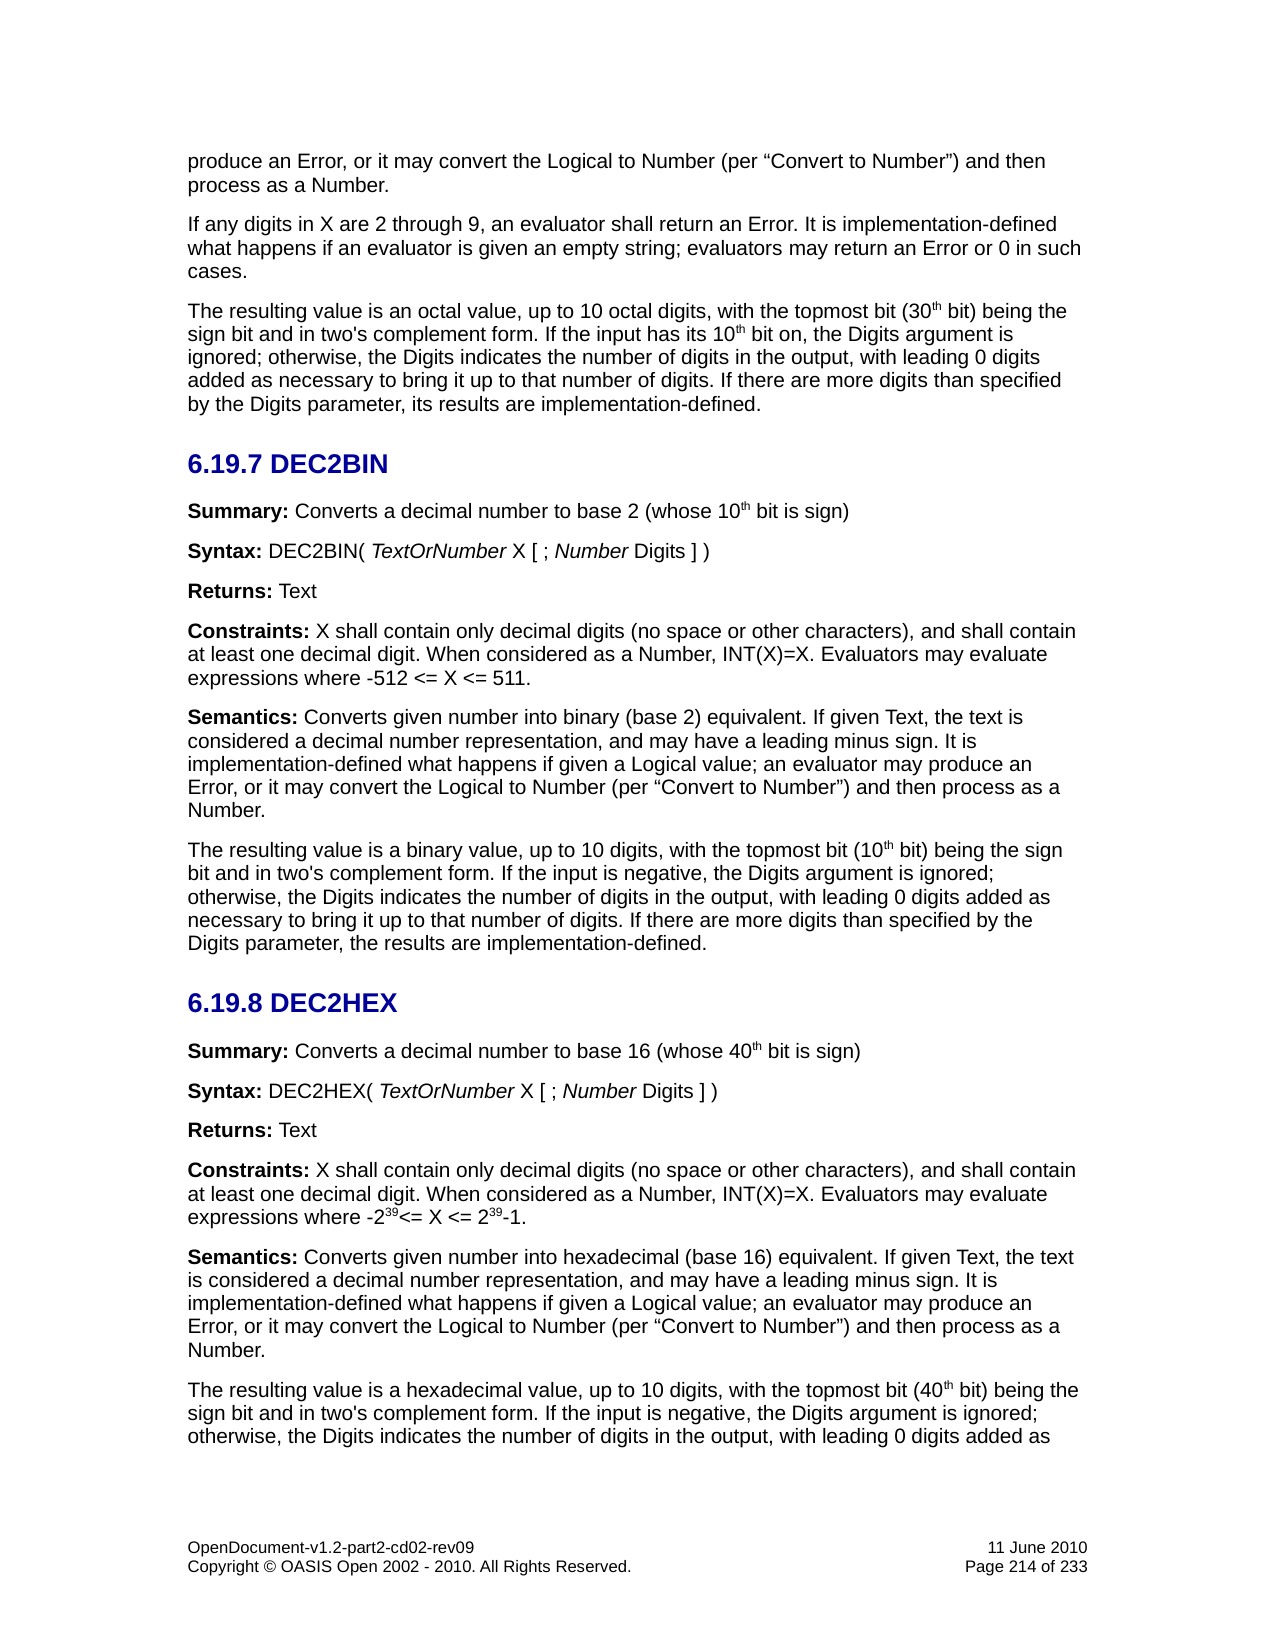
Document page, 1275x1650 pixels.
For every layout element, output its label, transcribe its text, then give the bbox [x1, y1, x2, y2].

subtitle DEC2HEX [187, 988, 1088, 1018]
text Constraints: X shall contain only decimal digits (no space or other characters), and shall contain at least one decimal digit. When considered as a Number, INT(X)=X. Evaluators may evaluate expressions where -239<= X <= 239-1. [187, 1159, 1088, 1229]
text Semantics: Converts given number into hexadecimal (base 16) equivalent. If given Text, the text is considered a decimal number representation, and may have a leading minus sign. It is implementation-defined what happens if given a Logical value; an evaluator may produce an Error, or it may convert the Logical to Number (per “Convert to Number”) and then process as a Number. [187, 1245, 1088, 1362]
subtitle DEC2BIN [187, 449, 1088, 479]
text Constraints: X shall contain only decimal digits (no space or other characters), and shall contain at least one decimal digit. When considered as a Number, INT(X)=X. Evaluators may evaluate expressions where -512 <= X <= 511. [187, 620, 1088, 689]
text Syntax: DEC2HEX( TextOrNumber X [ ; Number Digits ] ) [187, 1079, 1088, 1102]
text Returns: Text [187, 580, 1088, 603]
text If any digits in X are 2 through 9, an evaluator shall return an Error. It is implementation-defined what happens if an evaluator is given an empty string; evaluators may return an Error or 0 in such cases. [187, 213, 1088, 283]
text The resulting value is a hexadecimal value, up to 10 digits, with the topmost bit (40th bit) being the sign bit and in two's complement form. If the input is negative, the Digits argument is ignored; otherwise, the Digits indicates the number of digits in the output, with leading 0 digits added as [187, 1378, 1088, 1448]
text Summary: Converts a decimal number to base 2 (whose 10th bit is sign) [187, 500, 1088, 523]
text Syntax: DEC2BIN( TextOrNumber X [ ; Number Digits ] ) [187, 540, 1088, 563]
text The resulting value is an octal value, up to 10 octal digits, with the topmost bit (30th bit) being the sign bit and in two's complement form. If the input has its 10th bit on, the Digits argument is ignored; otherwise, the Digits indicates the number of digits in the output, with leading 0 digits added as necessary to bring it up to that number of digits. If there are more digits than specified by the Digits parameter, its results are implementation-defined. [187, 299, 1088, 416]
text Summary: Converts a decimal number to base 16 (whose 40th bit is sign) [187, 1039, 1088, 1063]
text The resulting value is a binary value, up to 10 digits, with the topmost bit (10th bit) being the sign bit and in two's complement form. If the input is negative, the Digits argument is ignored; otherwise, the Digits indicates the number of digits in the output, with leading 0 digits added as necessary to bring it up to that number of digits. If there are more digits than specified by the Digits parameter, the results are implementation-defined. [187, 839, 1088, 955]
text Returns: Text [187, 1119, 1088, 1142]
text produce an Error, or it may convert the Logical to Number (per “Convert to Number”) and then process as a Number. [187, 150, 1088, 196]
text Semantics: Converts given number into binary (base 2) equivalent. If given Text, the text is considered a decimal number representation, and may have a leading minus sign. It is implementation-defined what happens if given a Logical value; an evaluator may produce an Error, or it may convert the Logical to Number (per “Convert to Number”) and then process as a Number. [187, 706, 1088, 822]
